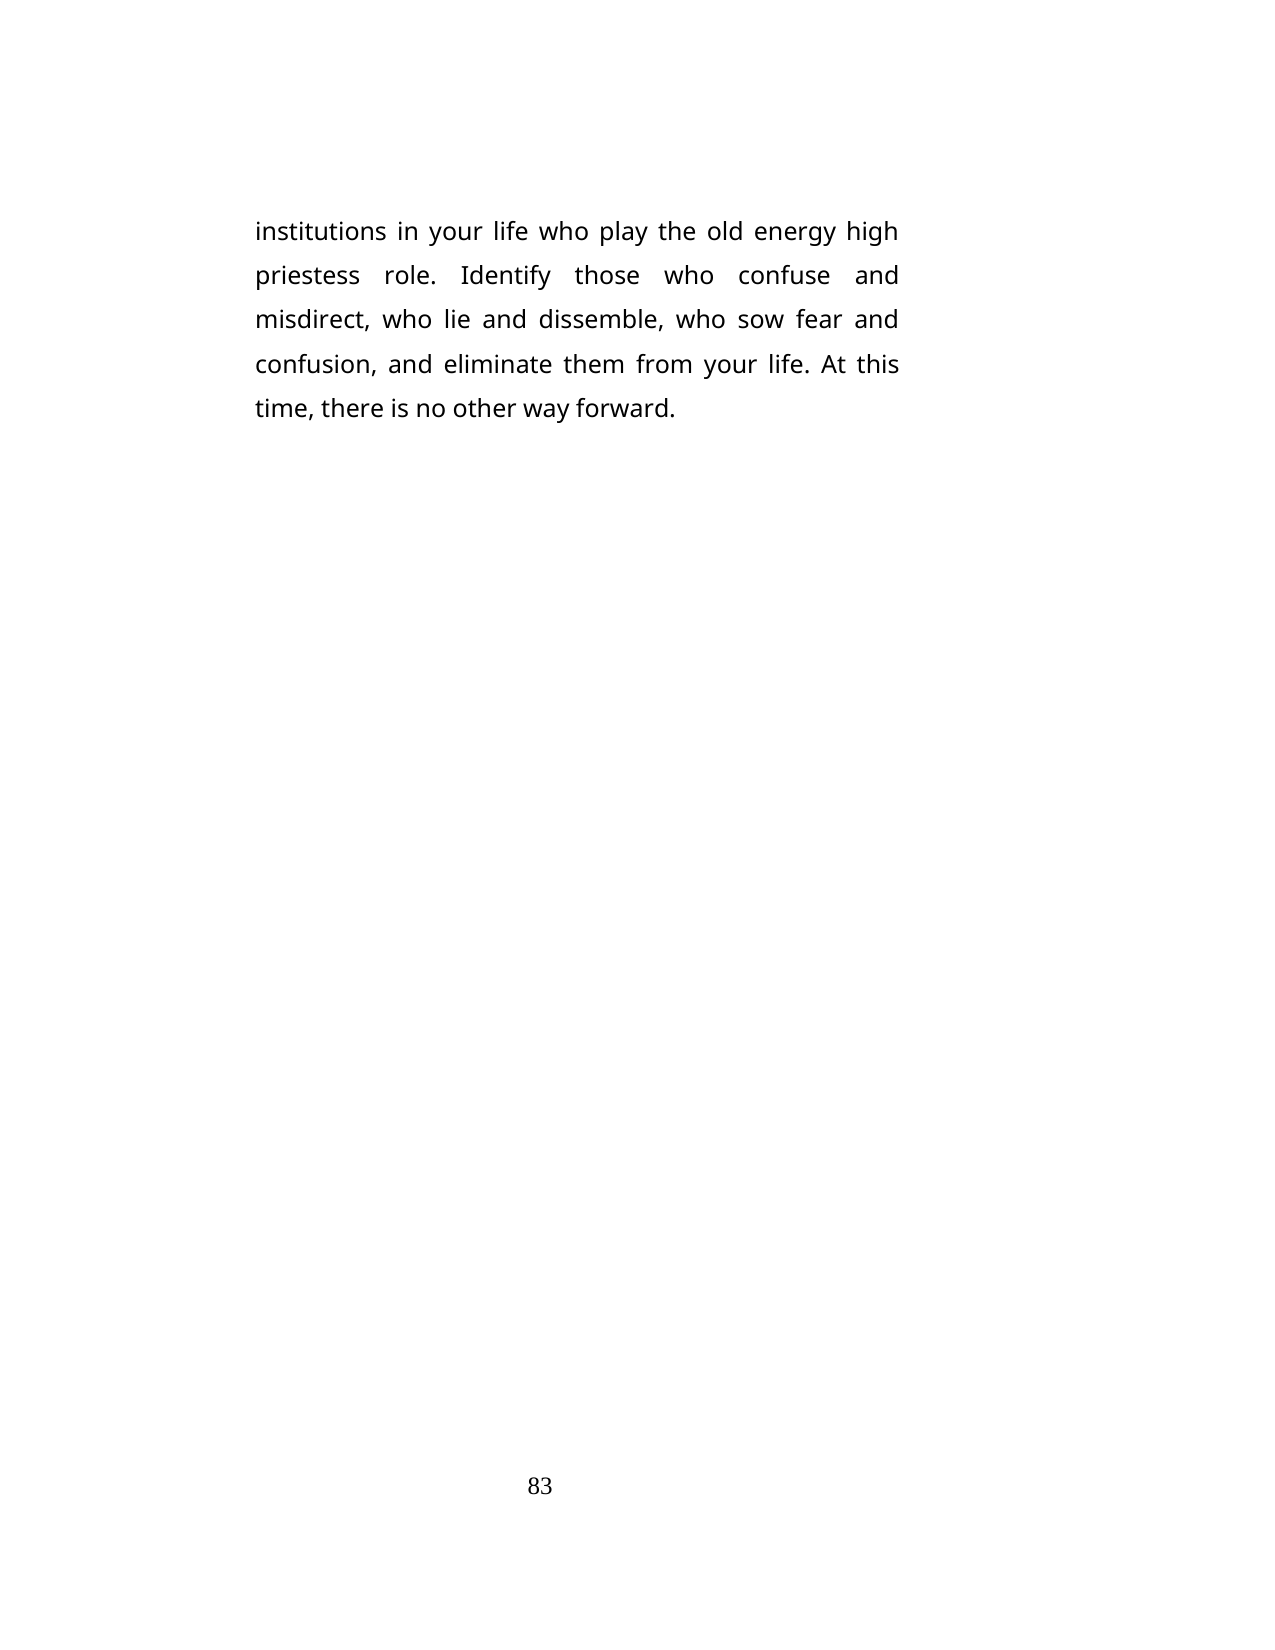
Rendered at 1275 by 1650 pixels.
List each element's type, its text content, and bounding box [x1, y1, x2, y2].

list institutions in your life who play the old energy high priestess role. Identify those who confuse and misdirect, who lie and dissemble, who sow fear and confusion, and eliminate them from your life. At this time, there is no other way forward. [217, 213, 900, 425]
